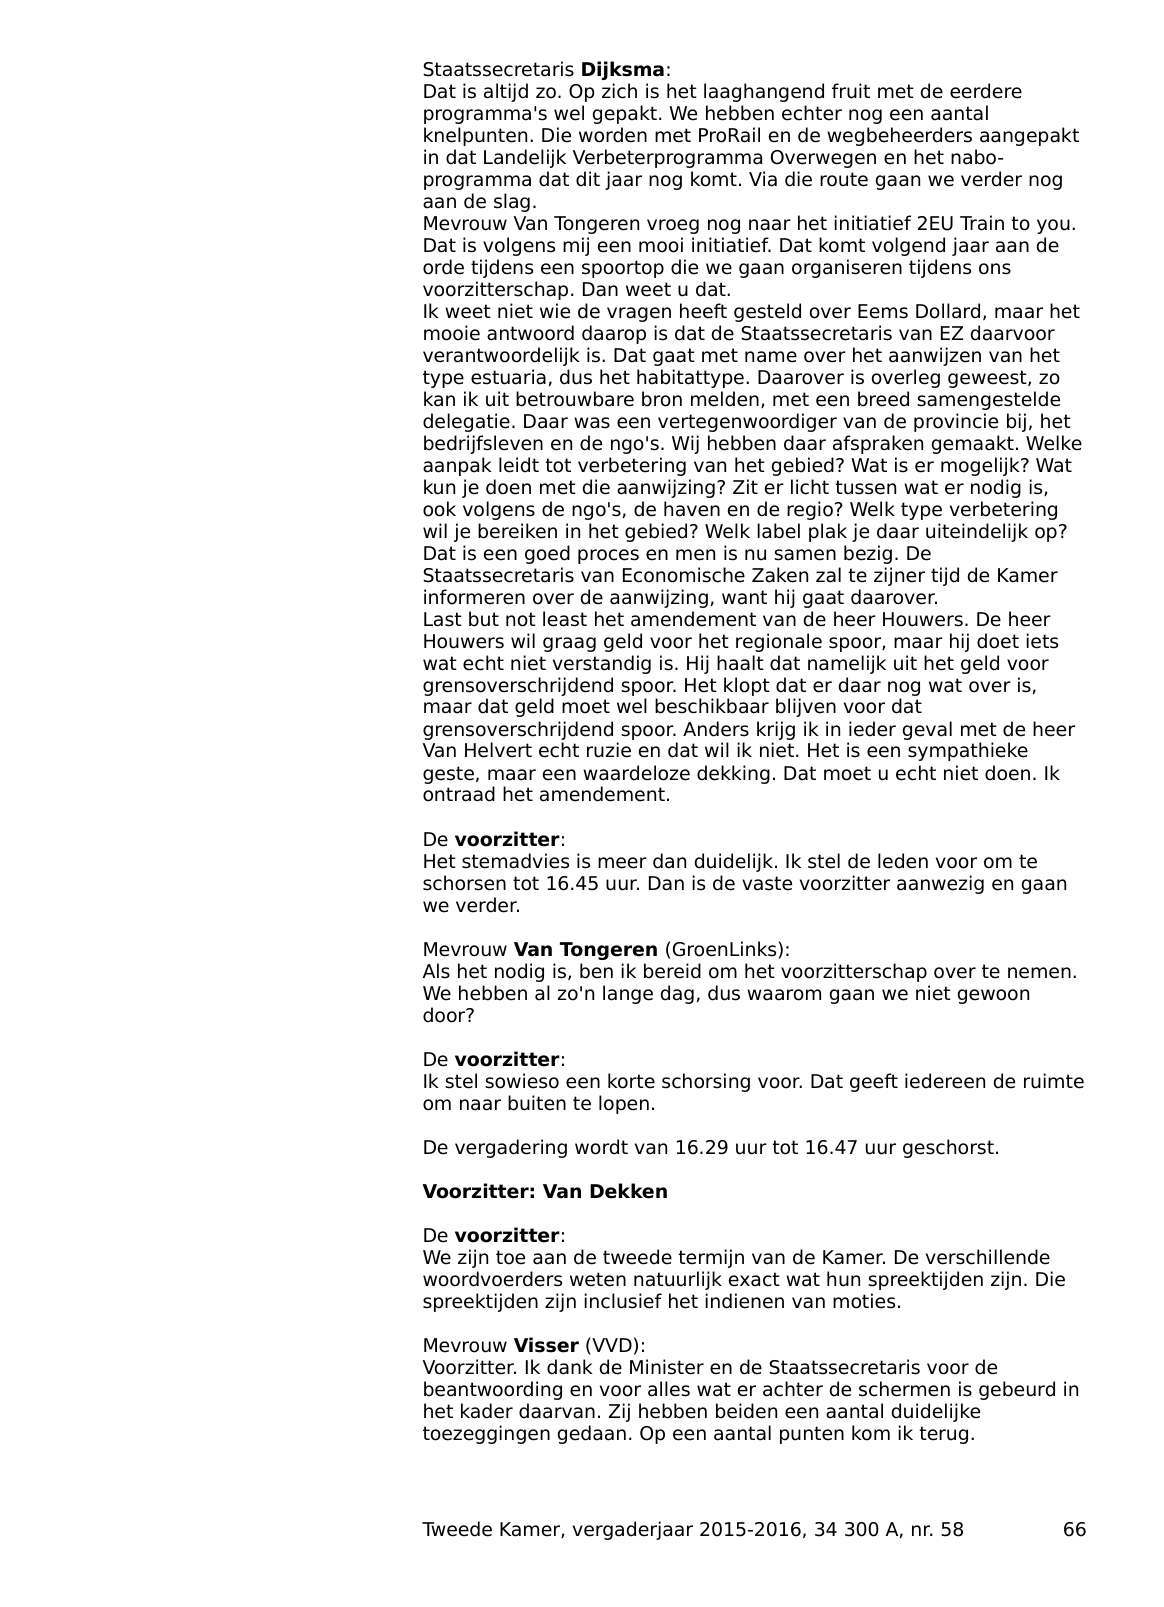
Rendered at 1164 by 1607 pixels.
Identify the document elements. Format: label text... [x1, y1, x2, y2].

text Voorzitter. Ik dank de Minister en de Staatssecretaris voor de beantwoording en voor alles wat er achter de schermen is gebeurd in het kader daarvan. Zij hebben beiden een aantal duidelijke toezeggingen gedaan. Op een aantal punten kom ik terug. [422, 1357, 1087, 1445]
text Mevrouw Van Tongeren (GroenLinks): [422, 939, 1087, 961]
text Ik weet niet wie de vragen heeft gesteld over Eems Dollard, maar het mooie antwoord daarop is dat de Staatssecretaris van EZ daarvoor verantwoordelijk is. Dat gaat met name over het aanwijzen van het type estuaria, dus het habitattype. Daarover is overleg geweest, zo kan ik uit betrouwbare bron melden, met een breed samengestelde delegatie. Daar was een vertegenwoordiger van de provincie bij, het bedrijfsleven en de ngo's. Wij hebben daar afspraken gemaakt. Welke aanpak leidt tot verbetering van het gebied? Wat is er mogelijk? Wat kun je doen met die aanwijzing? Zit er licht tussen wat er nodig is, ook volgens de ngo's, de haven en de regio? Welk type verbetering wil je bereiken in het gebied? Welk label plak je daar uiteindelijk op? Dat is een goed proces en men is nu samen bezig. De Staatssecretaris van Economische Zaken zal te zijner tijd de Kamer informeren over de aanwijzing, want hij gaat daarover. [422, 301, 1087, 608]
text De voorzitter: [422, 1225, 1087, 1247]
text Dat is altijd zo. Op zich is het laaghangend fruit met de eerdere programma's wel gepakt. We hebben echter nog een aantal knelpunten. Die worden met ProRail en de wegbeheerders aangepakt in dat Landelijk Verbeterprogramma Overwegen en het nabo-programma dat dit jaar nog komt. Via die route gaan we verder nog aan de slag. [422, 81, 1087, 213]
text Mevrouw Visser (VVD): [422, 1335, 1087, 1357]
text Ik stel sowieso een korte schorsing voor. Dat geeft iedereen de ruimte om naar buiten te lopen. [422, 1071, 1087, 1115]
text De vergadering wordt van 16.29 uur tot 16.47 uur geschorst. [422, 1137, 1087, 1159]
subtitle Voorzitter: Van Dekken [422, 1181, 1087, 1203]
text De voorzitter: [422, 828, 1087, 851]
text Het stemadvies is meer dan duidelijk. Ik stel de leden voor om te schorsen tot 16.45 uur. Dan is de vaste voorzitter aanwezig en gaan we verder. [422, 851, 1087, 916]
text Als het nodig is, ben ik bereid om het voorzitterschap over te nemen. We hebben al zo'n lange dag, dus waarom gaan we niet gewoon door? [422, 961, 1087, 1027]
text Staatssecretaris Dijksma: [422, 59, 1087, 81]
text Mevrouw Van Tongeren vroeg nog naar het initiatief 2EU Train to you. Dat is volgens mij een mooi initiatief. Dat komt volgend jaar aan de orde tijdens een spoortop die we gaan organiseren tijdens ons voorzitterschap. Dan weet u dat. [422, 213, 1087, 301]
text We zijn toe aan de tweede termijn van de Kamer. De verschillende woordvoerders weten natuurlijk exact wat hun spreektijden zijn. Die spreektijden zijn inclusief het indienen van moties. [422, 1247, 1087, 1313]
text Last but not least het amendement van de heer Houwers. De heer Houwers wil graag geld voor het regionale spoor, maar hij doet iets wat echt niet verstandig is. Hij haalt dat namelijk uit het geld voor grensoverschrijdend spoor. Het klopt dat er daar nog wat over is, maar dat geld moet wel beschikbaar blijven voor dat grensoverschrijdend spoor. Anders krijg ik in ieder geval met de heer Van Helvert echt ruzie en dat wil ik niet. Het is een sympathieke geste, maar een waardeloze dekking. Dat moet u echt niet doen. Ik ontraad het amendement. [422, 608, 1087, 806]
text De voorzitter: [422, 1049, 1087, 1071]
